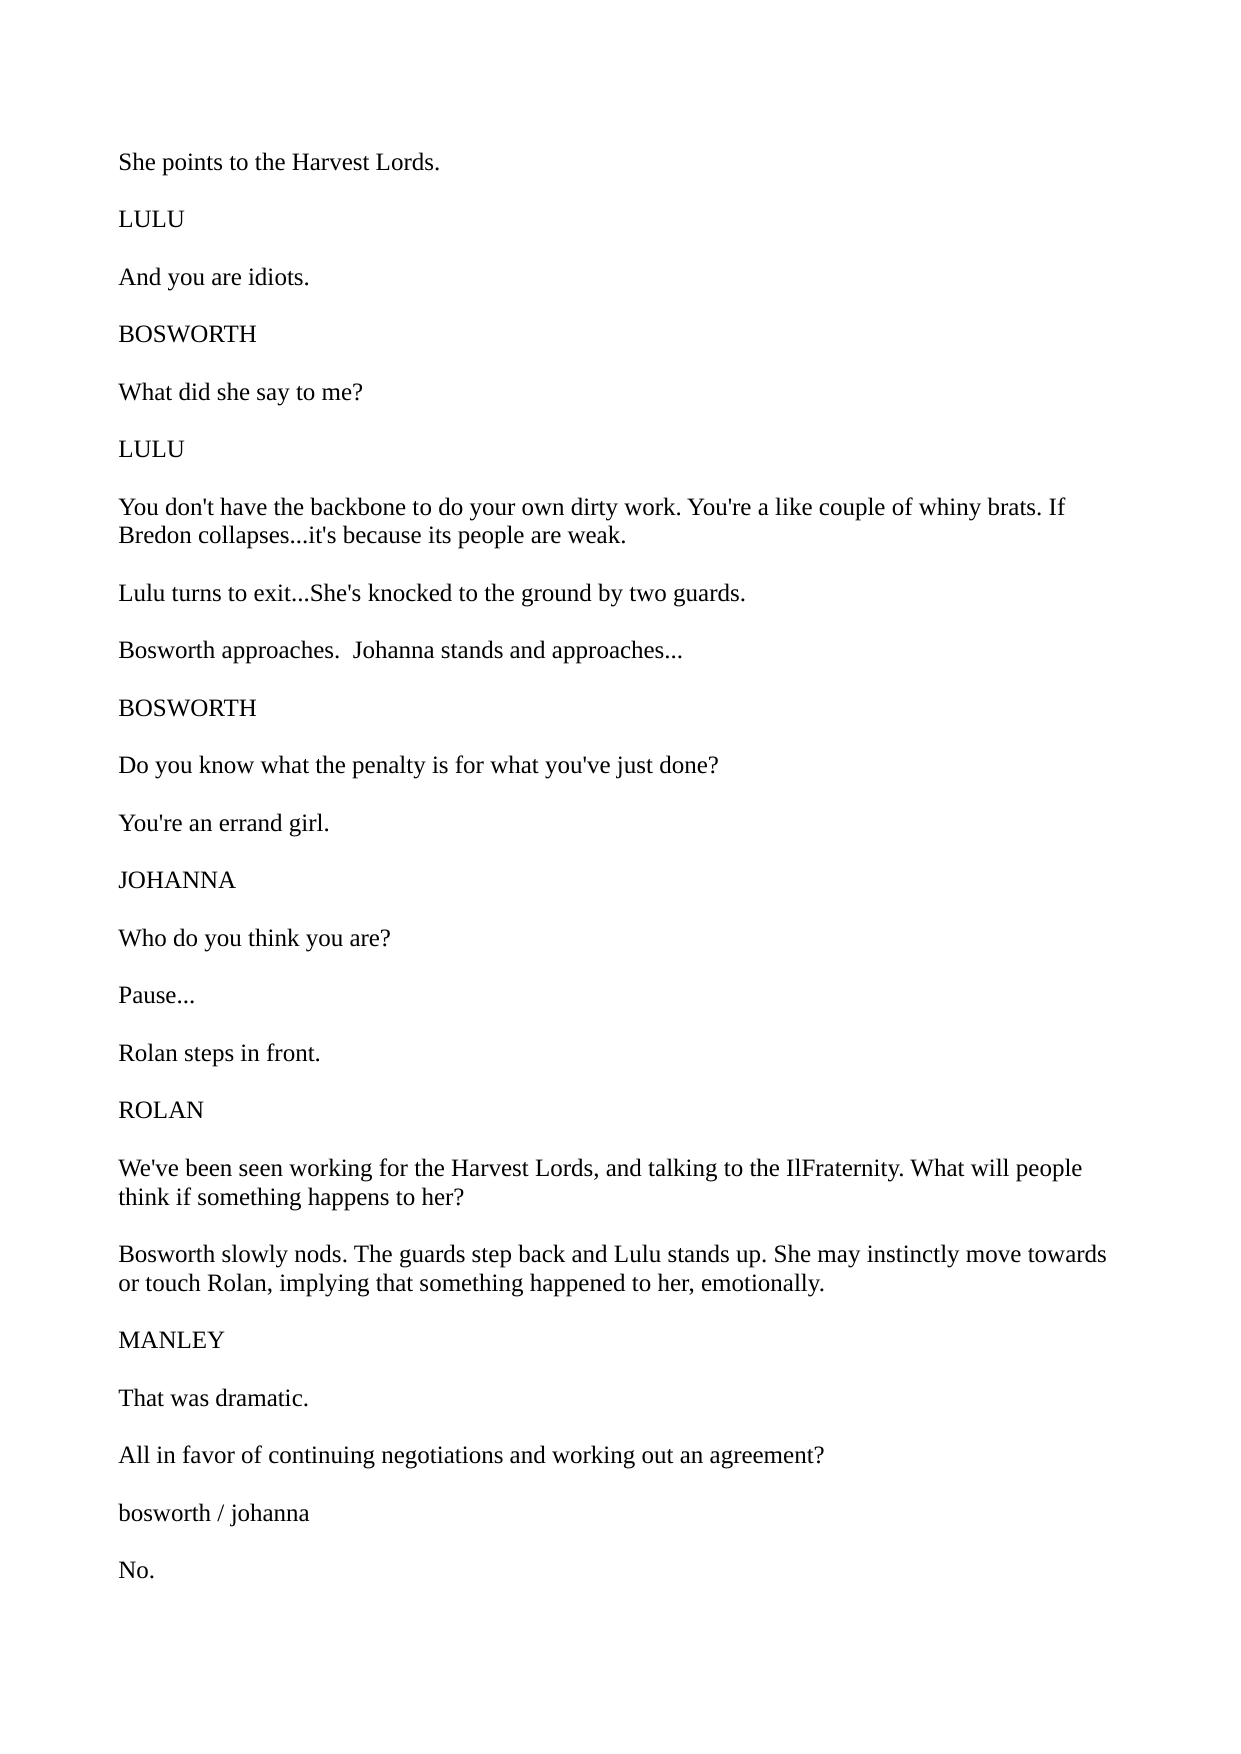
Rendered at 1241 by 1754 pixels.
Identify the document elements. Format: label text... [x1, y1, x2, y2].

text Who do you think you are? [118, 923, 1122, 952]
text Pause... [118, 981, 1122, 1009]
text BOSWORTH [118, 319, 1122, 348]
text That was dramatic. [118, 1383, 1122, 1412]
text BOSWORTH [118, 693, 1122, 722]
text MANLEY [118, 1326, 1122, 1354]
text bosworth / johanna [118, 1498, 1122, 1527]
text Bosworth approaches. Johanna stands and approaches... [118, 636, 1122, 664]
text Rolan steps in front. [118, 1038, 1122, 1067]
text You don't have the backbone to do your own dirty work. You're a like couple of whiny brats. If Bredon collapses...it's because its people are weak. [118, 492, 1122, 549]
text We've been seen working for the Harvest Lords, and talking to the IlFraternity. What will people think if something happens to her? [118, 1153, 1122, 1211]
text What did she say to me? [118, 377, 1122, 406]
text Do you know what the penalty is for what you've just done? [118, 751, 1122, 779]
text She points to the Harvest Lords. [118, 147, 1122, 176]
text LULU [118, 434, 1122, 463]
text No. [118, 1556, 1122, 1584]
text ROLAN [118, 1096, 1122, 1124]
text You're an errand girl. [118, 808, 1122, 837]
text Bosworth slowly nods. The guards step back and Lulu stands up. She may instinctly move towards or touch Rolan, implying that something happened to her, emotionally. [118, 1239, 1122, 1297]
text LULU [118, 204, 1122, 233]
text All in favor of continuing negotiations and working out an agreement? [118, 1441, 1122, 1469]
text And you are idiots. [118, 262, 1122, 291]
text JOHANNA [118, 866, 1122, 894]
text Lulu turns to exit...She's knocked to the ground by two guards. [118, 578, 1122, 607]
